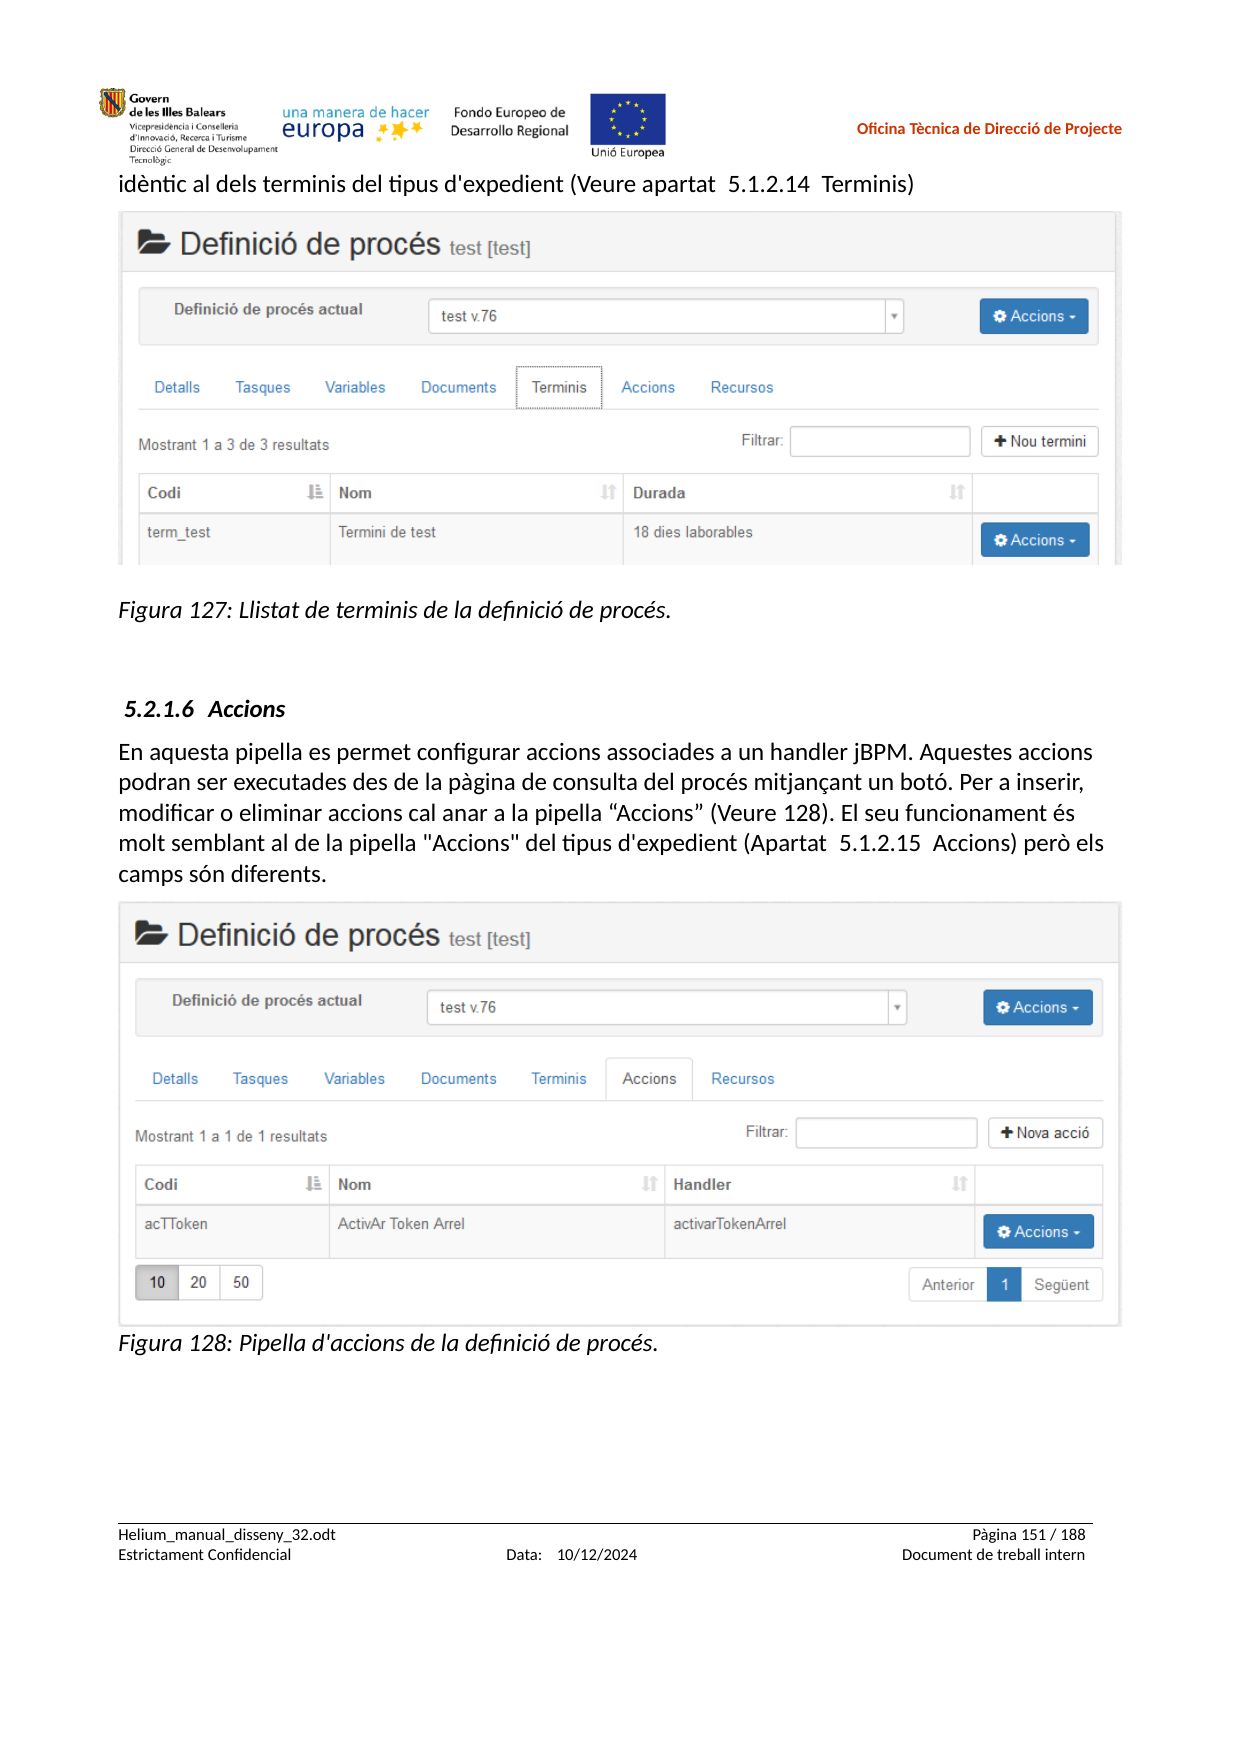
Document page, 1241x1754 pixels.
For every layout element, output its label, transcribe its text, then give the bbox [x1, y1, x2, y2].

text En aquesta pipella es permet configurar accions associades a un handler jBPM. Aquestes accions podran ser executades des de la pàgina de consulta del procés mitjançant un botó. Per a inserir, modificar o eliminar accions cal anar a la pipella “Accions” (Veure 128). El seu funcionament és molt semblant al de la pipella "Accions" del tipus d'expedient (Apartat 5.1.2.15 Accions) però els camps són diferents. [118, 736, 1122, 889]
text idèntic al dels terminis del tipus d'expedient (Veure apartat 5.1.2.14 Terminis) [118, 168, 1122, 198]
text Figura 128: Pipella d'accions de la definició de procés. [118, 1327, 1122, 1358]
picture [118, 211, 1123, 565]
subtitle Accions [118, 693, 1122, 723]
text Figura 127: Llistat de terminis de la definició de procés. [118, 565, 1122, 625]
picture [99, 87, 668, 166]
picture [118, 901, 1123, 1327]
